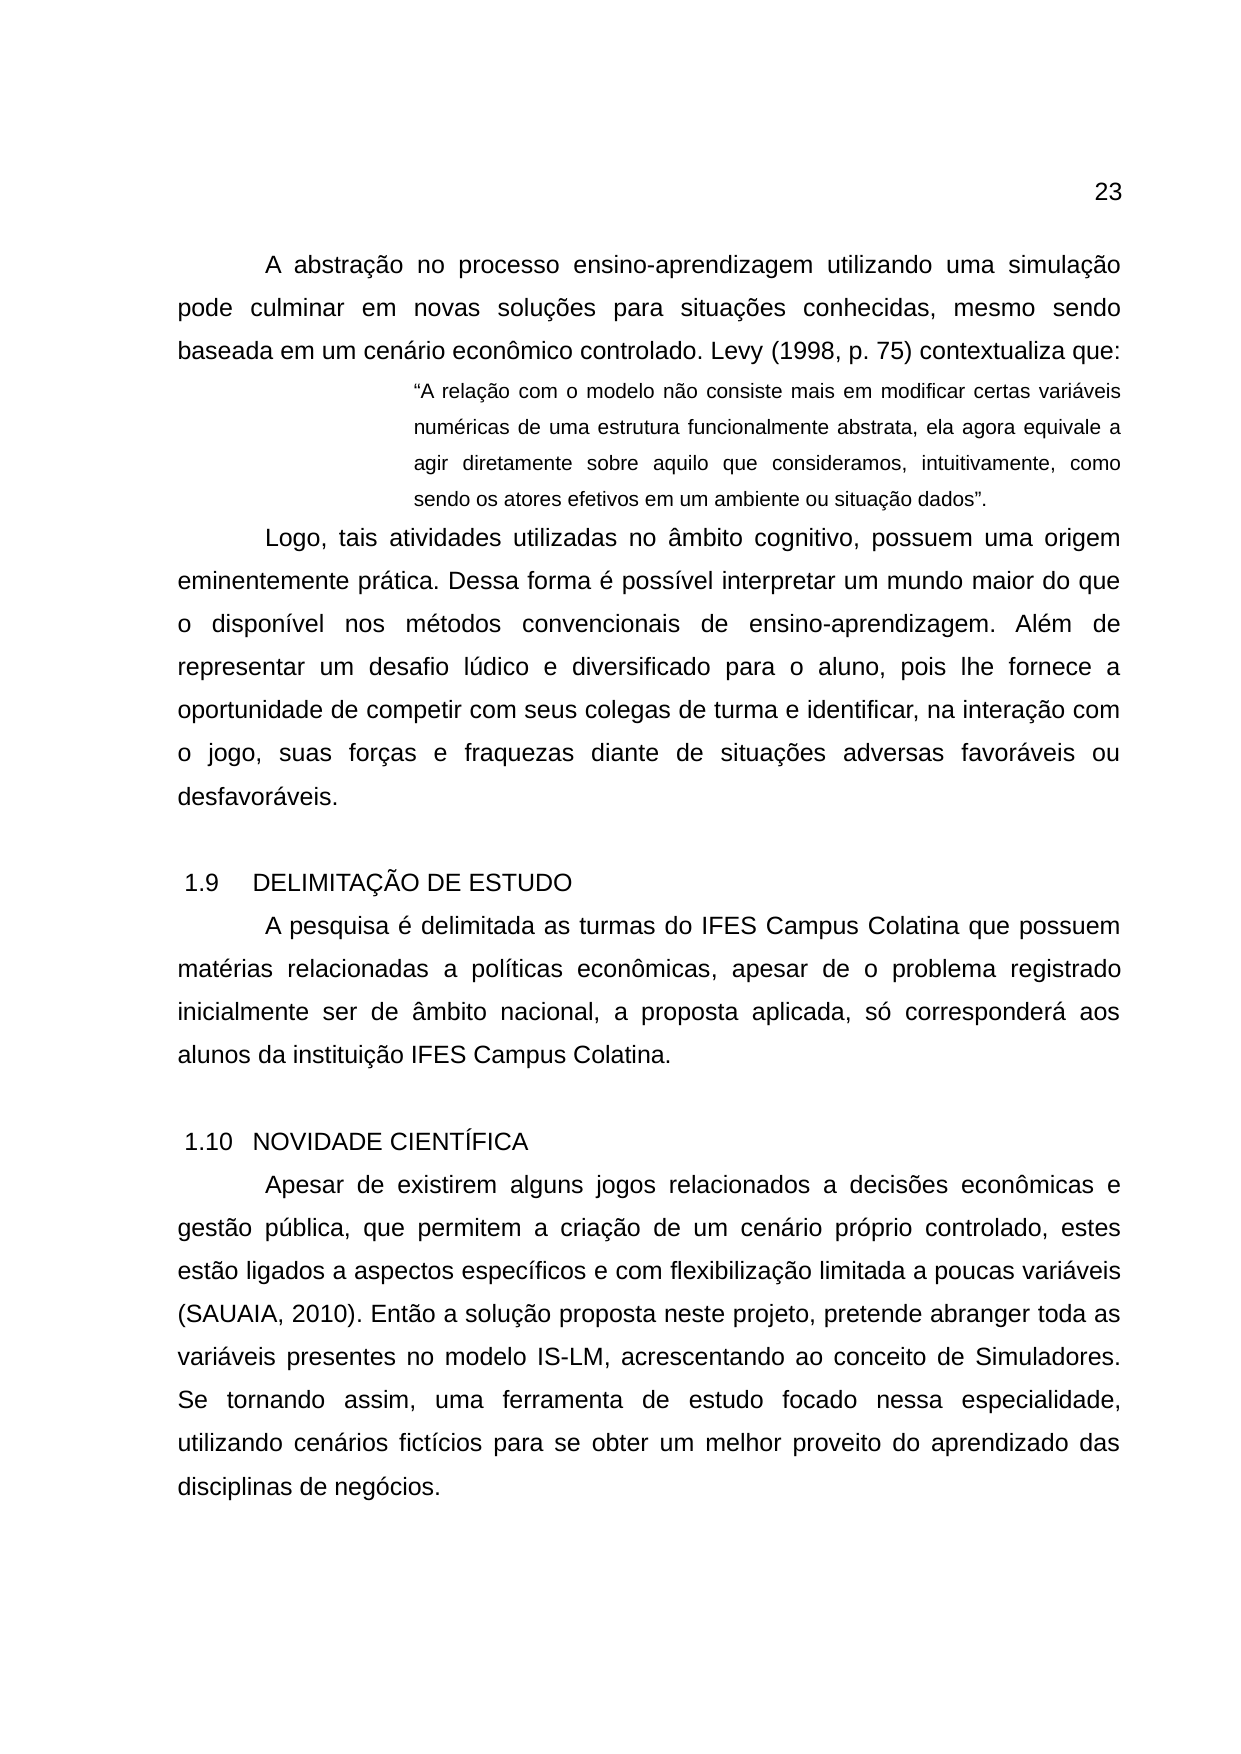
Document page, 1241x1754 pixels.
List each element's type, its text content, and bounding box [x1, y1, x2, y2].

text Logo, tais atividades utilizadas no âmbito cognitivo, possuem uma origem eminentemente prática. Dessa forma é possível interpretar um mundo maior do que o disponível nos métodos convencionais de ensino-aprendizagem. Além de representar um desafio lúdico e diversificado para o aluno, pois lhe fornece a oportunidade de competir com seus colegas de turma e identificar, na interação com o jogo, suas forças e fraquezas diante de situações adversas favoráveis ou desfavoráveis. [177, 523, 1122, 810]
text Apesar de existirem alguns jogos relacionados a decisões econômicas e gestão pública, que permitem a criação de um cenário próprio controlado, estes estão ligados a aspectos específicos e com flexibilização limitada a poucas variáveis (SAUAIA, 2010). Então a solução proposta neste projeto, pretende abranger toda as variáveis presentes no modelo IS-LM, acrescentando ao conceito de Simuladores. Se tornando assim, uma ferramenta de estudo focado nessa especialidade, utilizando cenários fictícios para se obter um melhor proveito do aprendizado das disciplinas de negócios. [177, 1170, 1122, 1500]
text A pesquisa é delimitada as turmas do IFES Campus Colatina que possuem matérias relacionadas a políticas econômicas, apesar de o problema registrado inicialmente ser de âmbito nacional, a proposta aplicada, só corresponderá aos alunos da instituição IFES Campus Colatina. [177, 911, 1122, 1069]
text A abstração no processo ensino-aprendizagem utilizando uma simulação pode culminar em novas soluções para situações conhecidas, mesmo sendo baseada em um cenário econômico controlado. Levy (1998, p. 75) contextualiza que: [177, 250, 1122, 365]
text “A relação com o modelo não consiste mais em modificar certas variáveis numéricas de uma estrutura funcionalmente abstrata, ela agora equivale a agir diretamente sobre aquilo que consideramos, intuitivamente, como sendo os atores efetivos em um ambiente ou situação dados”. [413, 379, 1122, 511]
subtitle Delimitação de estudo [177, 868, 1122, 897]
subtitle Novidade científica [177, 1127, 1122, 1155]
